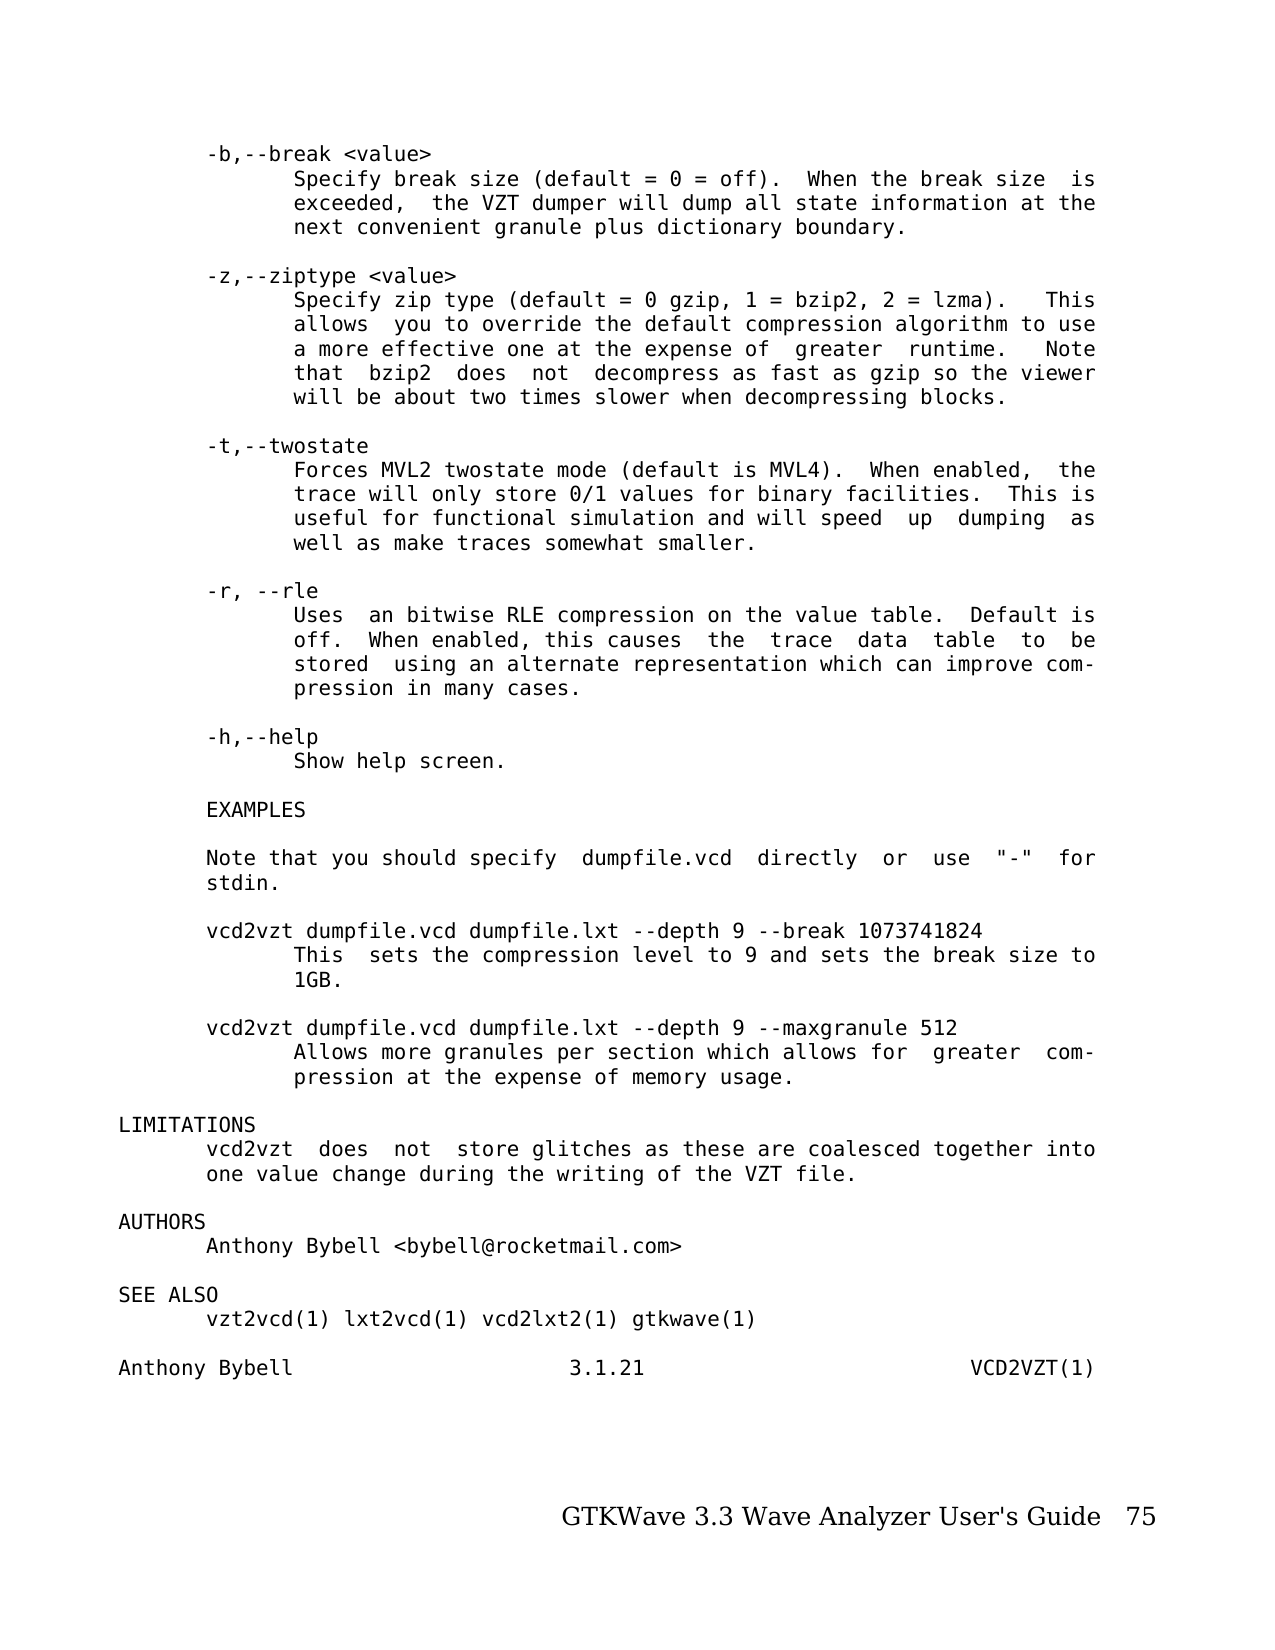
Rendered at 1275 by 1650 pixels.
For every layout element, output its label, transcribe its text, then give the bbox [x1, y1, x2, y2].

text Anthony Bybell <bybell@rocketmail.com> [118, 1234, 1157, 1259]
text Anthony Bybell 3.1.21 VCD2VZT(1) [118, 1356, 1157, 1380]
text Show help screen. [118, 749, 1157, 773]
text vzt2vcd(1) lxt2vcd(1) vcd2lxt2(1) gtkwave(1) [118, 1307, 1157, 1332]
text pression in many cases. [118, 676, 1157, 701]
text -r, --rle [118, 579, 1157, 603]
text stdin. [118, 871, 1157, 895]
text vcd2vzt does not store glitches as these are coalesced together into [118, 1137, 1157, 1162]
text trace will only store 0/1 values for binary facilities. This is [118, 482, 1157, 506]
text vcd2vzt dumpfile.vcd dumpfile.lxt --depth 9 --break 1073741824 [118, 919, 1157, 943]
text well as make traces somewhat smaller. [118, 531, 1157, 555]
text pression at the expense of memory usage. [118, 1065, 1157, 1089]
text Note that you should specify dumpfile.vcd directly or use "-" for [118, 846, 1157, 871]
text exceeded, the VZT dumper will dump all state information at the [118, 191, 1157, 215]
text AUTHORS [118, 1210, 1157, 1234]
text Specify break size (default = 0 = off). When the break size is [118, 167, 1157, 191]
text useful for functional simulation and will speed up dumping as [118, 506, 1157, 531]
text LIMITATIONS [118, 1113, 1157, 1137]
text EXAMPLES [118, 798, 1157, 822]
text -t,--twostate [118, 434, 1157, 458]
text SEE ALSO [118, 1283, 1157, 1307]
text vcd2vzt dumpfile.vcd dumpfile.lxt --depth 9 --maxgranule 512 [118, 1016, 1157, 1040]
text 1GB. [118, 968, 1157, 992]
text Forces MVL2 twostate mode (default is MVL4). When enabled, the [118, 458, 1157, 482]
text stored using an alternate representation which can improve com- [118, 652, 1157, 676]
text next convenient granule plus dictionary boundary. [118, 215, 1157, 239]
text that bzip2 does not decompress as fast as gzip so the viewer [118, 361, 1157, 385]
text This sets the compression level to 9 and sets the break size to [118, 943, 1157, 968]
text Uses an bitwise RLE compression on the value table. Default is [118, 603, 1157, 628]
text -z,--ziptype <value> [118, 264, 1157, 288]
text allows you to override the default compression algorithm to use [118, 312, 1157, 337]
text will be about two times slower when decompressing blocks. [118, 385, 1157, 409]
text off. When enabled, this causes the trace data table to be [118, 628, 1157, 652]
text one value change during the writing of the VZT file. [118, 1162, 1157, 1186]
text a more effective one at the expense of greater runtime. Note [118, 337, 1157, 361]
text -h,--help [118, 725, 1157, 749]
text Allows more granules per section which allows for greater com- [118, 1040, 1157, 1065]
text -b,--break <value> [118, 142, 1157, 167]
text Specify zip type (default = 0 gzip, 1 = bzip2, 2 = lzma). This [118, 288, 1157, 312]
